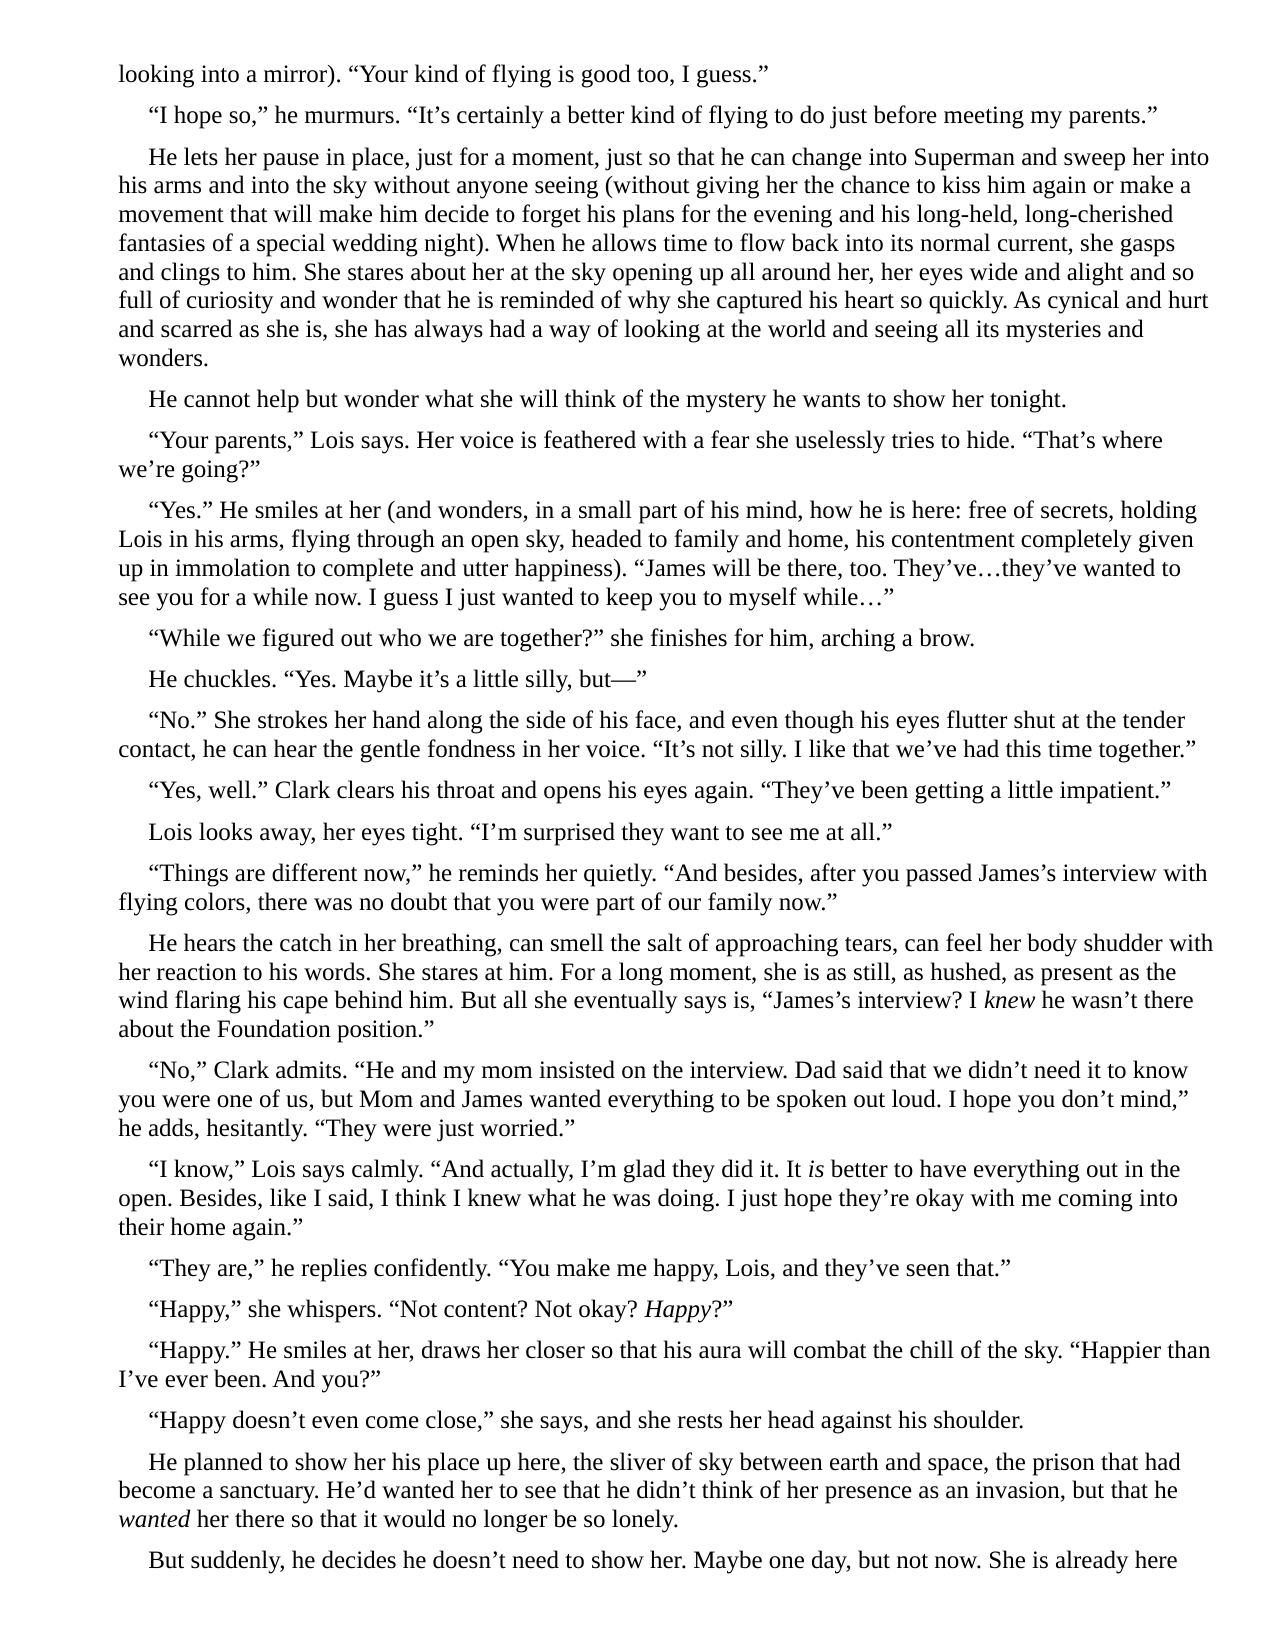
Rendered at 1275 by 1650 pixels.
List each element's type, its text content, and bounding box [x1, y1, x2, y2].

text “Happy,” she whispers. “Not content? Not okay? Happy?” [118, 1294, 1216, 1323]
text He cannot help but wonder what she will think of the mystery he wants to show her tonight. [118, 384, 1216, 413]
text “Yes, well.” Clark clears his throat and opens his eyes again. “They’ve been getting a little impatient.” [118, 775, 1216, 804]
text “I hope so,” he murmurs. “It’s certainly a better kind of flying to do just before meeting my parents.” [118, 100, 1216, 129]
text “No,” Clark admits. “He and my mom insisted on the interview. Dad said that we didn’t need it to know you were one of us, but Mom and James wanted everything to be spoken out loud. I hope you don’t mind,” he adds, hesitantly. “They were just worried.” [118, 1055, 1216, 1142]
text “No.” She strokes her hand along the side of his face, and even though his eyes flutter shut at the tender contact, he can hear the gentle fondness in her voice. “It’s not silly. I like that we’ve had this time together.” [118, 705, 1216, 763]
text “I know,” Lois says calmly. “And actually, I’m glad they did it. It is better to have everything out in the open. Besides, like I said, I think I knew what he was doing. I just hope they’re okay with me coming into their home again.” [118, 1154, 1216, 1240]
text Lois looks away, her eyes tight. “I’m surprised they want to see me at all.” [118, 817, 1216, 845]
text He hears the catch in her breathing, can smell the salt of approaching tears, can feel her body shudder with her reaction to his words. She stares at him. For a long moment, she is as still, as hushed, as present as the wind flaring his cape behind him. But all she eventually says is, “James’s interview? I knew he wasn’t there about the Foundation position.” [118, 928, 1216, 1043]
text He lets her pause in place, just for a moment, just so that he can change into Superman and sweep her into his arms and into the sky without anyone seeing (without giving her the chance to kiss him again or make a movement that will make him decide to forget his plans for the evening and his long-held, long-cherished fantasies of a special wedding night). When he allows time to flow back into its normal current, she gasps and clings to him. She stares about her at the sky opening up all around her, her eyes wide and alight and so full of curiosity and wonder that he is reminded of why she captured his heart so quickly. As cynical and hurt and scarred as she is, she has always had a way of looking at the world and seeing all its mysteries and wonders. [118, 142, 1216, 372]
text “They are,” he replies confidently. “You make me happy, Lois, and they’ve seen that.” [118, 1253, 1216, 1282]
text “Yes.” He smiles at her (and wonders, in a small part of his mind, how he is here: free of secrets, holding Lois in his arms, flying through an open sky, headed to family and home, his contentment completely given up in immolation to complete and utter happiness). “James will be there, too. They’ve…they’ve wanted to see you for a while now. I guess I just wanted to keep you to myself while…” [118, 495, 1216, 610]
text looking into a mirror). “Your kind of flying is good too, I guess.” [118, 59, 1216, 88]
text “Happy.” He smiles at her, draws her closer so that his aura will combat the chill of the sky. “Happier than I’ve ever been. And you?” [118, 1335, 1216, 1393]
text He chuckles. “Yes. Maybe it’s a little silly, but—” [118, 664, 1216, 693]
text “Your parents,” Lois says. Her voice is feathered with a fear she uselessly tries to hide. “That’s where we’re going?” [118, 425, 1216, 483]
text “Happy doesn’t even come close,” she says, and she rests her head against his shoulder. [118, 1405, 1216, 1434]
text But suddenly, he decides he doesn’t need to show her. Maybe one day, but not now. She is already here [118, 1545, 1216, 1574]
text He planned to show her his place up here, the sliver of sky between earth and space, the prison that had become a sanctuary. He’d wanted her to see that he didn’t think of her presence as an invasion, but that he wanted her there so that it would no longer be so lonely. [118, 1447, 1216, 1533]
text “While we figured out who we are together?” she finishes for him, arching a brow. [118, 623, 1216, 652]
text “Things are different now,” he reminds her quietly. “And besides, after you passed James’s interview with flying colors, there was no doubt that you were part of our family now.” [118, 858, 1216, 915]
